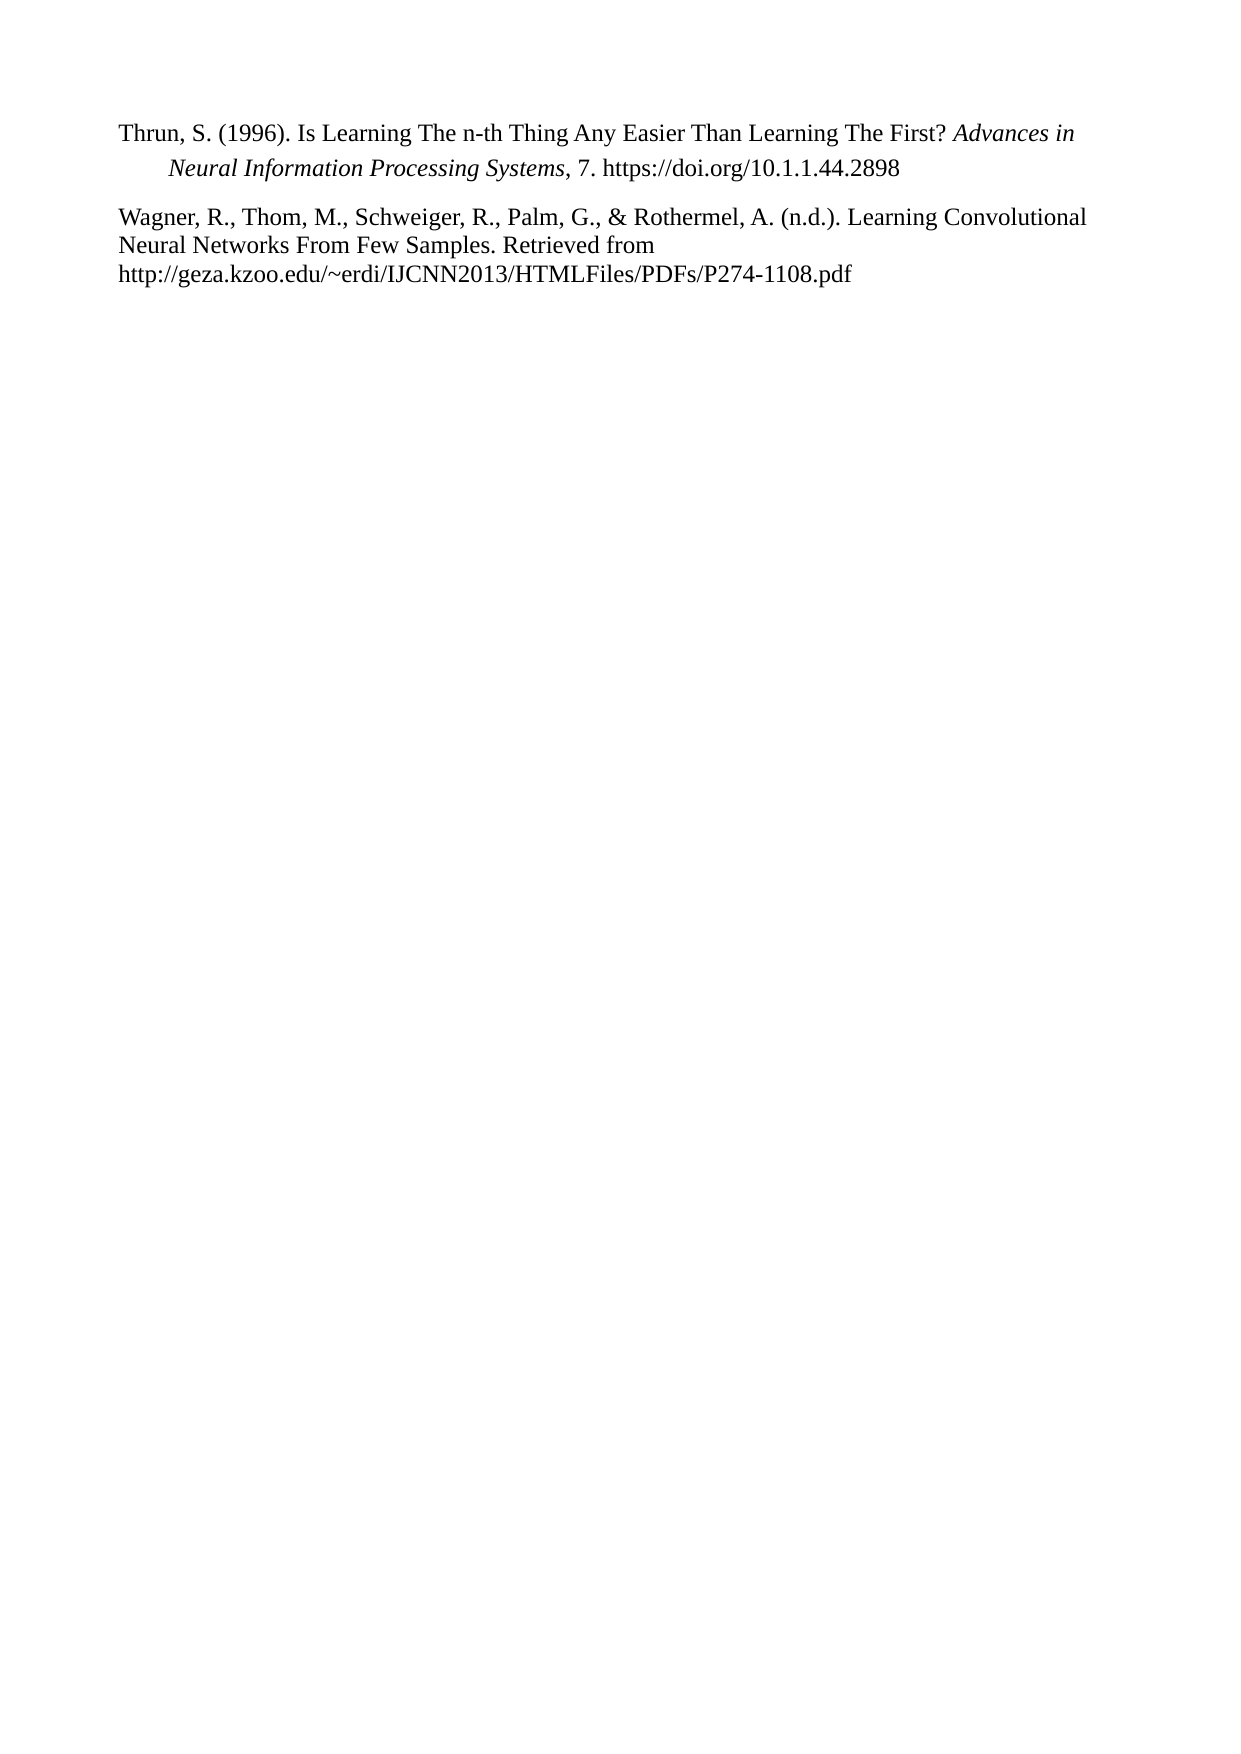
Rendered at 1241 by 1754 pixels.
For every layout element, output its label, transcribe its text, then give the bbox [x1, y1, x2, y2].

text Wagner, R., Thom, M., Schweiger, R., Palm, G., & Rothermel, A. (n.d.). Learning Convolutional Neural Networks From Few Samples. Retrieved from http://geza.kzoo.edu/~erdi/IJCNN2013/HTMLFiles/PDFs/P274-1108.pdf [118, 202, 1122, 288]
text ⁠ [118, 288, 1122, 317]
text Thrun, S. (1996). Is Learning The n-th Thing Any Easier Than Learning The First? Advances in Neural Information Processing Systems, 7. https://doi.org/10.1.1.44.2898 [118, 118, 1122, 181]
